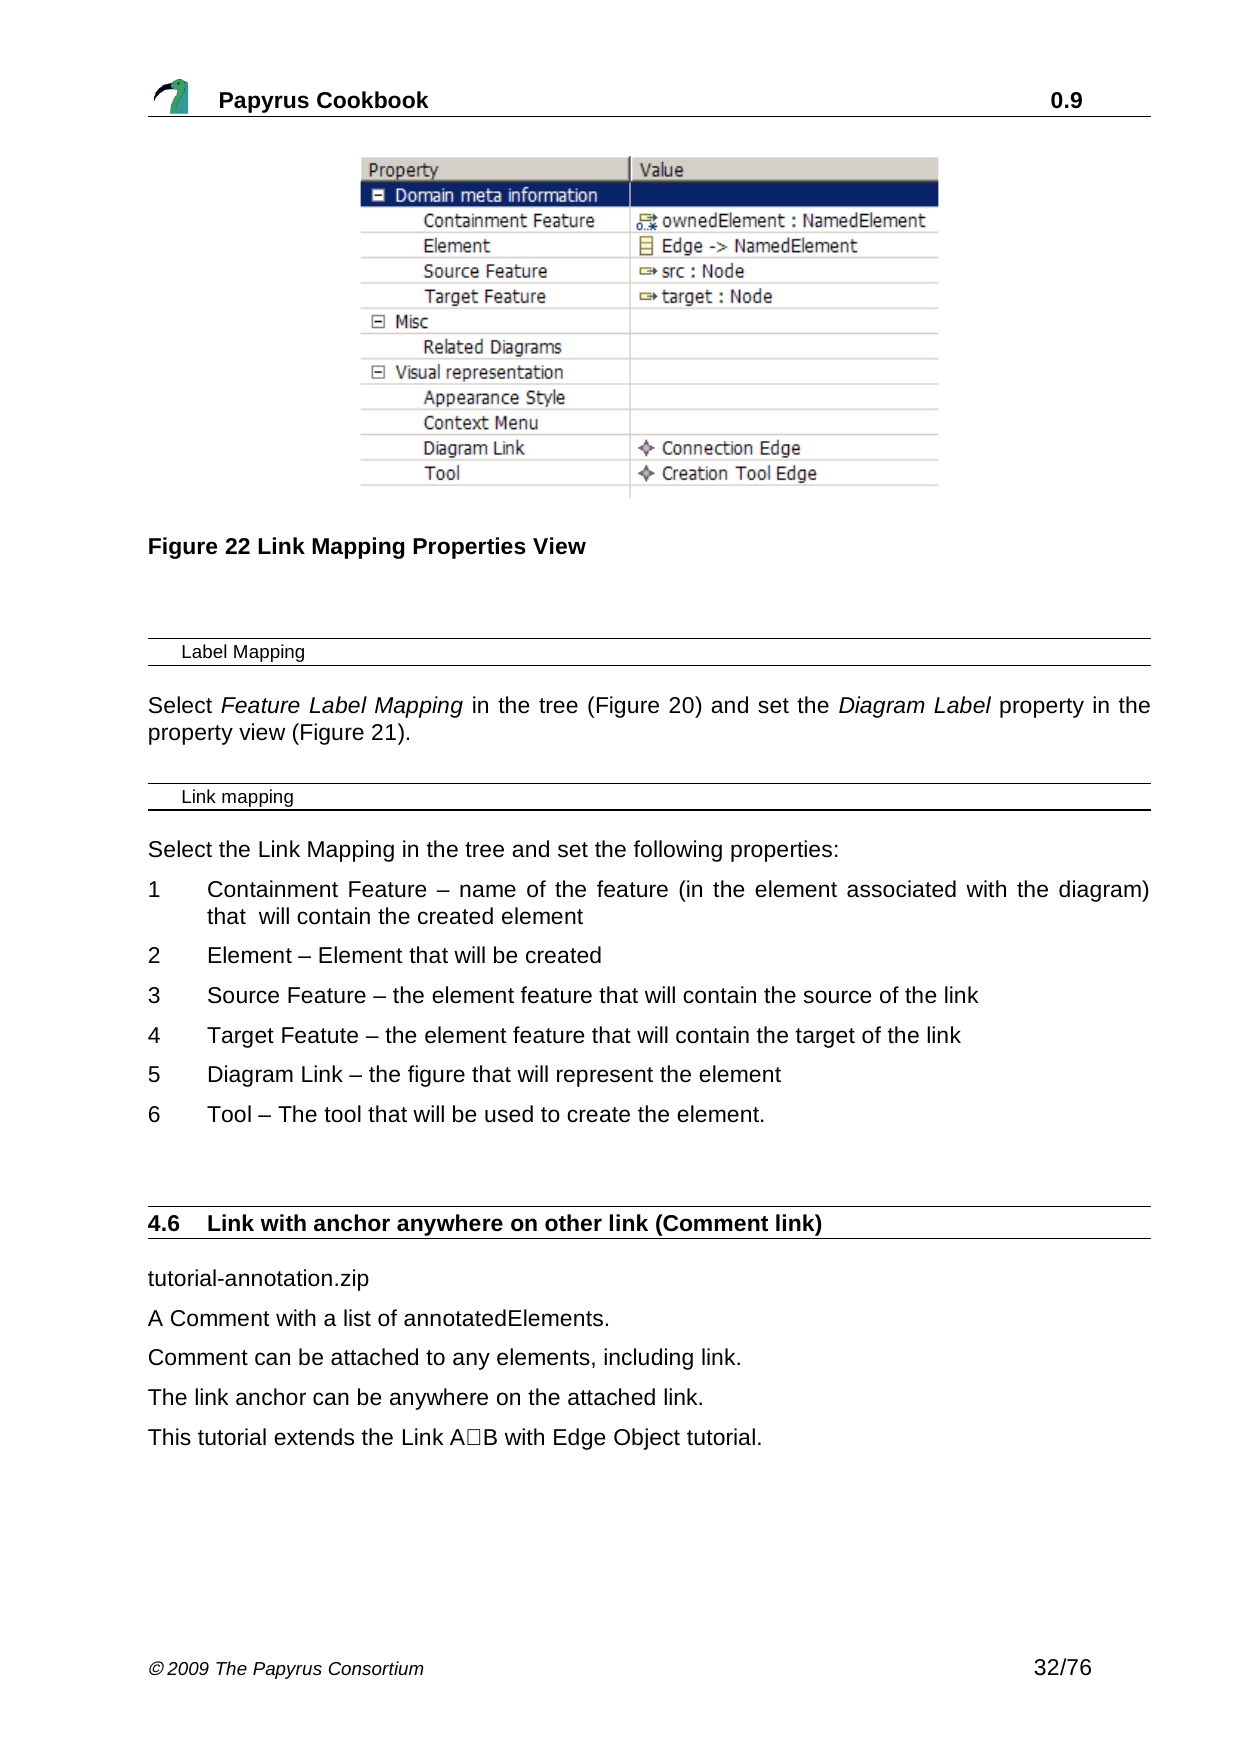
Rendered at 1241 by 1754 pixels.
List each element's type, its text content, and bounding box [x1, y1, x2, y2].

text Figure 22 Link Mapping Properties View [148, 532, 1151, 559]
list Target Featute – the element feature that will contain the target of the link [148, 1021, 1151, 1048]
text Comment can be attached to any elements, including link. [148, 1344, 1151, 1371]
text The link anchor can be anywhere on the attached link. [148, 1383, 1151, 1410]
subtitle Link mapping [148, 784, 1151, 809]
list Tool – The tool that will be used to create the element. [148, 1100, 1151, 1127]
text This tutorial extends the Link AB with Edge Object tutorial. [148, 1423, 1151, 1450]
list Containment Feature – name of the feature (in the element associated with the diagram) that will contain the created element [148, 875, 1151, 929]
text Select Feature Label Mapping in the tree (Figure 20) and set the Diagram Label property in the property view (Figure 21). [148, 691, 1151, 745]
text A Comment with a list of annotatedElements. [148, 1304, 1151, 1331]
list Element – Element that will be created [148, 942, 1151, 969]
list Source Feature – the element feature that will contain the source of the link [148, 981, 1151, 1008]
subtitle Link with anchor anywhere on other link (Comment link) [148, 1207, 1151, 1238]
picture [360, 156, 939, 498]
list Diagram Link – the figure that will represent the element [148, 1061, 1151, 1088]
subtitle Label Mapping [148, 639, 1151, 665]
text Select the Link Mapping in the tree and set the following properties: [148, 836, 1151, 863]
picture [153, 79, 189, 114]
text tutorial-annotation.zip [148, 1264, 1151, 1292]
